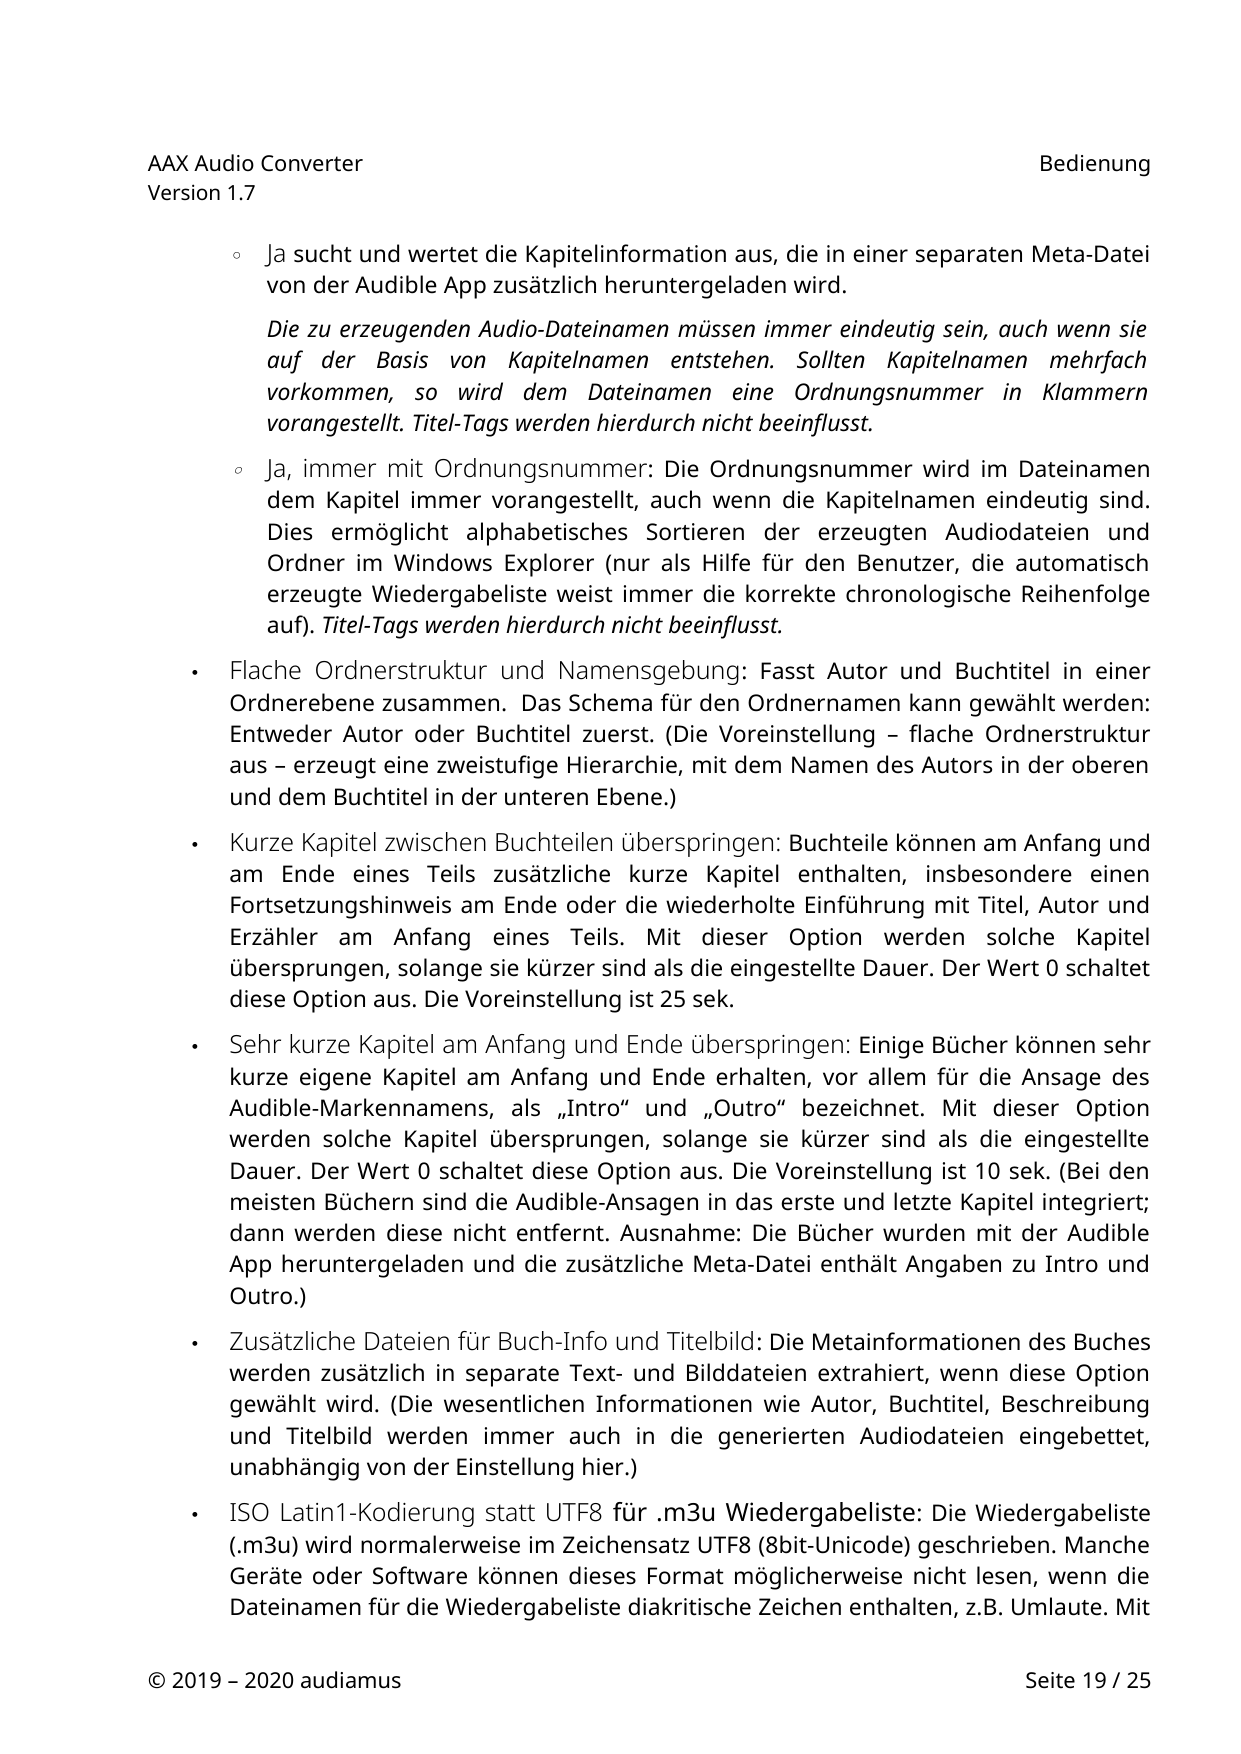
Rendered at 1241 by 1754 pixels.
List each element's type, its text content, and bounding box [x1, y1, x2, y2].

list Ja, immer mit Ordnungsnummer: Die Ordnungsnummer wird im Dateinamen dem Kapitel immer vorangestellt, auch wenn die Kapitelnamen eindeutig sind. Dies ermöglicht alphabetisches Sortieren der erzeugten Audiodateien und Ordner im Windows Explorer (nur als Hilfe für den Benutzer, die automatisch erzeugte Wiedergabeliste weist immer die korrekte chronologische Reihenfolge auf). Titel-Tags werden hierdurch nicht beeinflusst. [229, 450, 1152, 641]
list Kurze Kapitel zwischen Buchteilen überspringen: Buchteile können am Anfang und am Ende eines Teils zusätzliche kurze Kapitel enthalten, insbesondere einen Fortsetzungs­hinweis am Ende oder die wiederholte Einführung mit Titel, Autor und Erzähler am Anfang eines Teils. Mit dieser Option werden solche Kapitel übersprungen, solange sie kürzer sind als die eingestellte Dauer. Der Wert 0 schaltet diese Option aus. Die Voreinstellung ist 25 sek. [192, 824, 1152, 1014]
list ISO Latin1-Kodierung statt UTF8 für .m3u Wiedergabeliste: Die Wiedergabeliste (.m3u) wird normalerweise im Zeichensatz UTF8 (8bit-Unicode) geschrieben. Manche Geräte oder Software können dieses Format möglicherweise nicht lesen, wenn die Dateinamen für die Wiedergabeliste diakritische Zeichen enthalten, z.B. Umlaute. Mit [192, 1494, 1152, 1622]
list Ja sucht und wertet die Kapitelinformation aus, die in einer separaten Meta-Datei von der Audible App zusätzlich heruntergeladen wird. [229, 235, 1152, 301]
list Die zu erzeugenden Audio-Dateinamen müssen immer eindeutig sein, auch wenn sie auf der Basis von Kapitelnamen entstehen. Sollten Kapitelnamen mehrfach vorkommen, so wird dem Dateinamen eine Ordnungsnummer in Klammern vorangestellt. Titel-Tags werden hierdurch nicht beeinflusst. [229, 313, 1152, 438]
list Sehr kurze Kapitel am Anfang und Ende überspringen: Einige Bücher können sehr kurze eigene Kapitel am Anfang und Ende erhalten, vor allem für die Ansage des Audible-Markennamens, als „Intro“ und „Outro“ bezeichnet. Mit dieser Option werden solche Kapitel übersprungen, solange sie kürzer sind als die eingestellte Dauer. Der Wert 0 schaltet diese Option aus. Die Voreinstellung ist 10 sek. (Bei den meisten Büchern sind die Audible-Ansagen in das erste und letzte Kapitel integriert; dann werden diese nicht entfernt. Ausnahme: Die Bücher wurden mit der Audible App heruntergeladen und die zusätzliche Meta-Datei enthält Angaben zu Intro und Outro.) [192, 1027, 1152, 1311]
list Zusätzliche Dateien für Buch-Info und Titelbild: Die Metainformationen des Buches werden zusätzlich in separate Text- und Bilddateien extrahiert, wenn diese Option gewählt wird. (Die wesentlichen Informationen wie Autor, Buchtitel, Beschreibung und Titelbild werden immer auch in die generierten Audiodateien eingebettet, unabhängig von der Einstellung hier.) [192, 1323, 1152, 1482]
list Flache Ordnerstruktur und Namensgebung: Fasst Autor und Buchtitel in einer Ordnerebene zusammen. Das Schema für den Ordnernamen kann gewählt werden: Entweder Autor oder Buchtitel zuerst. (Die Voreinstellung – flache Ordnerstruktur aus – erzeugt eine zweistufige Hierarchie, mit dem Namen des Autors in der oberen und dem Buchtitel in der unteren Ebene.) [192, 653, 1152, 812]
